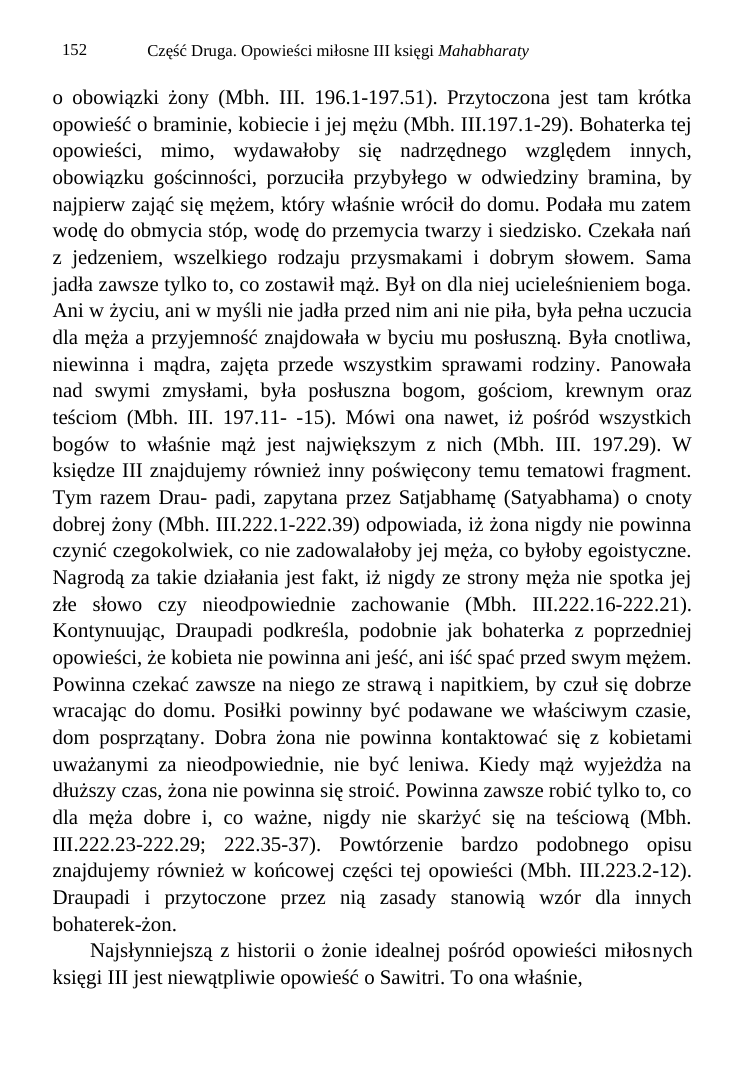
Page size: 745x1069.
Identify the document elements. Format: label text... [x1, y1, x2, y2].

text Najsłynniejszą z historii o żonie idealnej pośród opowieści miłos­nych księgi III jest niewątpliwie opowieść o Sawitri. To ona właśnie, [52, 938, 692, 989]
text Część Druga. Opowieści miłosne III księgi Mahabharaty [147, 41, 606, 60]
text o obowiązki żony (Mbh. III. 196.1-197.51). Przytoczona jest tam krótka opowieść o braminie, kobiecie i jej mężu (Mbh. III.197.1-29). Bohaterka tej opowieści, mimo, wydawałoby się nadrzędnego względem innych, obowiązku gościnności, porzuciła przybyłego w odwiedziny bramina, by najpierw zająć się mężem, który właśnie wrócił do domu. Podała mu zatem wodę do obmycia stóp, wodę do przemycia twarzy i siedzisko. Czekała nań z jedzeniem, wszelkiego rodzaju przysmakami i dobrym słowem. Sama jadła zawsze tylko to, co zostawił mąż. Był on dla niej ucieleśnieniem boga. Ani w życiu, ani w myśli nie jadła przed nim ani nie piła, była pełna uczucia dla męża a przyjemność znajdowała w byciu mu posłuszną. Była cnotliwa, niewinna i mądra, zajęta przede wszystkim sprawami rodziny. Panowała nad swymi zmysłami, była posłuszna bogom, gościom, krewnym oraz teściom (Mbh. III. 197.11- -15). Mówi ona nawet, iż pośród wszystkich bogów to właśnie mąż jest największym z nich (Mbh. III. 197.29). W księdze III znajdujemy również inny poświęcony temu tematowi fragment. Tym razem Drau- padi, zapytana przez Satjabhamę (Satyabhama) o cnoty dobrej żony (Mbh. III.222.1-222.39) odpowiada, iż żona nigdy nie powinna czynić czegokolwiek, co nie zadowalałoby jej męża, co byłoby egoistyczne. Nagrodą za takie działania jest fakt, iż nigdy ze strony męża nie spotka jej złe słowo czy nieodpowiednie zachowanie (Mbh. III.222.16-222.21). Kontynuując, Draupadi podkreśla, podobnie jak bohaterka z poprzedniej opowieści, że kobieta nie powinna ani jeść, ani iść spać przed swym mężem. Powinna czekać zawsze na niego ze strawą i napitkiem, by czuł się dobrze wracając do domu. Posiłki powinny być podawane we właściwym czasie, dom posprzątany. Dobra żona nie powinna kontaktować się z kobietami uważanymi za nieodpowiednie, nie być leniwa. Kiedy mąż wyjeżdża na dłuższy czas, żona nie powinna się stroić. Powinna zawsze robić tylko to, co dla męża dobre i, co ważne, nigdy nie skarżyć się na teściową (Mbh. III.222.23-222.29; 222.35-37). Powtórzenie bardzo podobnego opisu znajdujemy również w końcowej części tej opowieści (Mbh. III.223.2-12). Draupadi i przytoczone przez nią zasady stanowią wzór dla innych bohaterek-żon. [52, 85, 692, 936]
text 152 [57, 39, 91, 59]
